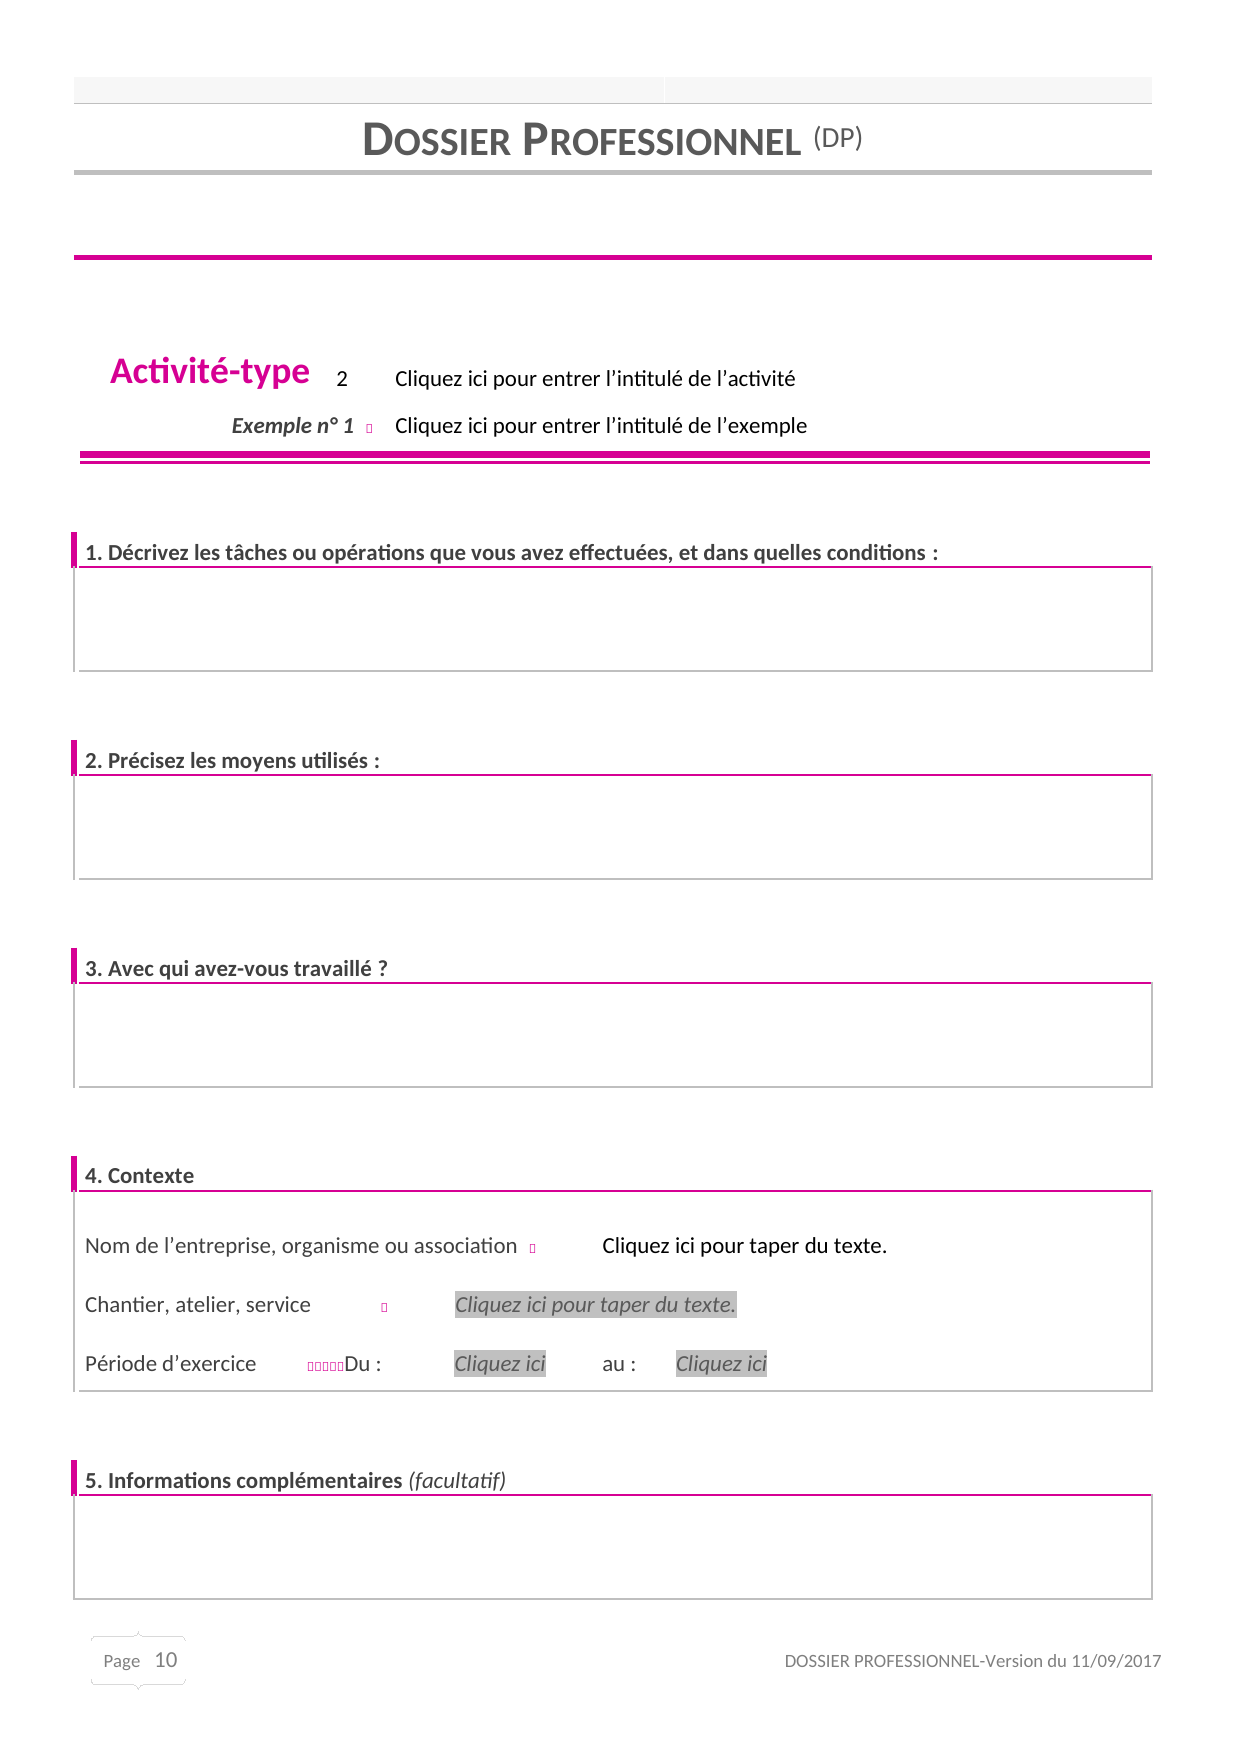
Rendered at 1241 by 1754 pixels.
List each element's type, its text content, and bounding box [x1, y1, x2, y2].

table_cell [1093, 1088, 1152, 1122]
table_cell 5. Informations complémentaires (facultatif) [77, 1460, 1093, 1494]
table_cell [74, 451, 1152, 498]
table_cell Chantier, atelier, service  [75, 1272, 444, 1331]
table_cell [75, 636, 1151, 670]
table_cell [1093, 1392, 1152, 1426]
table_cell [74, 498, 1152, 532]
table_cell [1093, 672, 1152, 706]
table_cell 2. Précisez les moyens utilisés : [77, 740, 1152, 774]
table_cell [75, 982, 1151, 1018]
table_cell 1. Décrivez les tâches ou opérations que vous avez effectuées, et dans quelles conditions : [77, 532, 1152, 566]
table_cell [578, 1192, 1151, 1226]
table_cell 3. Avec qui avez-vous travaillé ? [77, 948, 1152, 982]
table_cell [74, 914, 1152, 948]
table_cell [75, 810, 1151, 844]
table_header Activité-type [74, 341, 325, 392]
table_cell Cliquez ici pour entrer l’intitulé de l’exemple [384, 393, 1152, 451]
table_cell [75, 602, 1151, 636]
table_cell [75, 1530, 1151, 1564]
table_cell 4. Contexte [77, 1156, 1152, 1189]
table_cell [74, 1122, 1152, 1156]
table_header 2 [325, 341, 384, 392]
table_cell [74, 1426, 1093, 1460]
table_cell [75, 566, 1151, 602]
table_cell [75, 1190, 578, 1226]
table_cell [75, 1052, 1151, 1086]
table_header Cliquez ici pour entrer l’intitulé de l’activité [384, 341, 1152, 392]
table_cell [75, 774, 1151, 810]
table_cell [74, 670, 1093, 706]
table_cell [75, 1494, 1151, 1530]
table_cell Nom de l’entreprise, organisme ou association  [75, 1226, 578, 1272]
table_cell Cliquez ici pour taper du texte. [444, 1272, 1151, 1331]
table_cell [75, 1564, 1151, 1598]
table_cell [1093, 1426, 1152, 1460]
table_cell [75, 844, 1151, 878]
table_cell [75, 1018, 1151, 1052]
table_cell [74, 878, 1152, 914]
table_cell [74, 1390, 1093, 1426]
table_cell Cliquez ici pour taper du texte. [578, 1226, 1151, 1272]
table_cell [74, 1086, 1093, 1122]
table_cell [1093, 1460, 1152, 1494]
table_cell Exemple n° 1  [74, 393, 384, 451]
table_cell [74, 706, 1152, 740]
table_cell Période d’exercice Du : Cliquez ici au : Cliquez ici [75, 1331, 1151, 1390]
